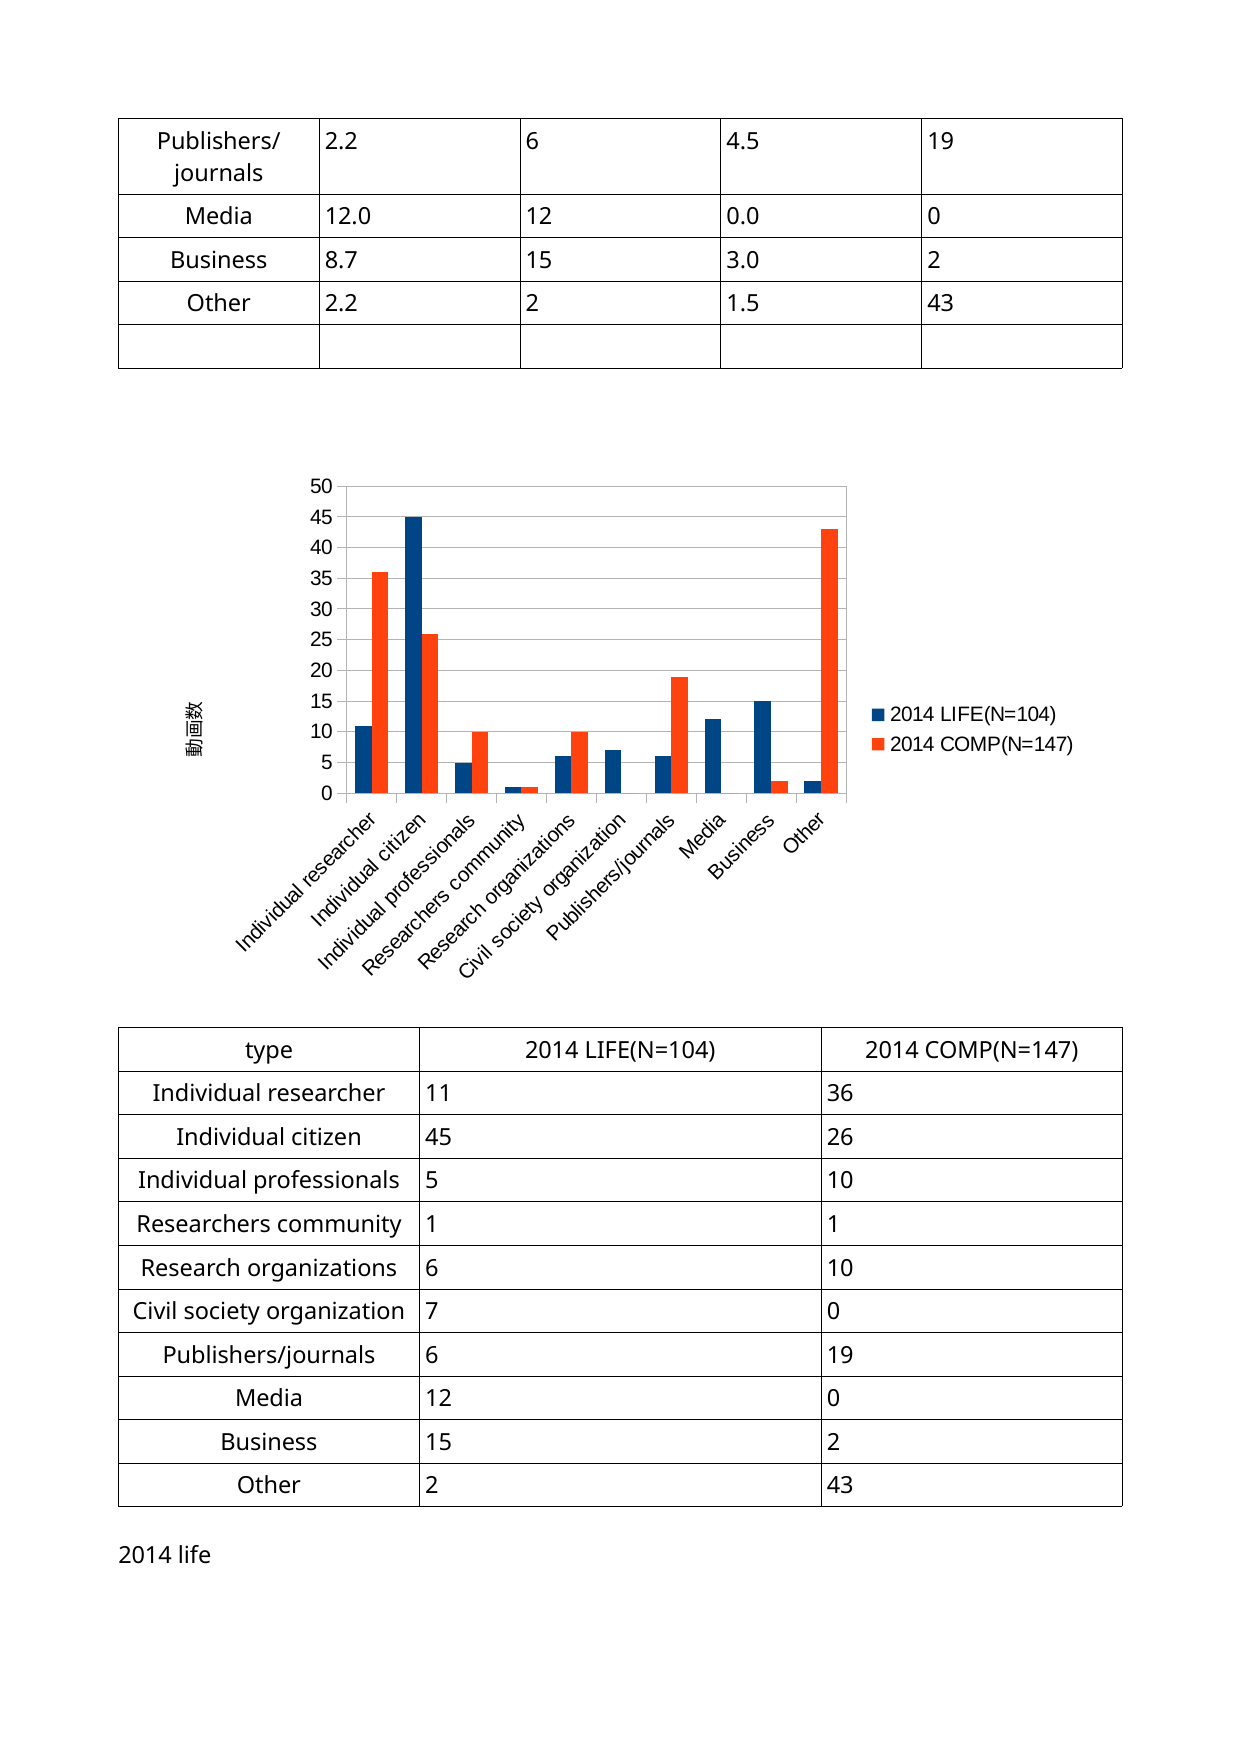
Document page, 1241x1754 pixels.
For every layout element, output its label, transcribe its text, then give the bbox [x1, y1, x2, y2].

table_cell 2 [521, 282, 720, 324]
table_cell 43 [822, 1464, 1122, 1506]
table_cell Individual professionals [119, 1159, 419, 1201]
table_cell 0 [922, 195, 1122, 237]
table_cell 2.2 [320, 119, 520, 194]
table_cell Other [119, 282, 319, 324]
table_cell Other [119, 1464, 419, 1506]
table_cell 11 [420, 1072, 821, 1114]
table_cell 3.0 [721, 238, 921, 281]
table_cell 6 [521, 119, 720, 194]
table_cell Media [119, 1377, 419, 1419]
table_cell Business [119, 1420, 419, 1463]
table_cell 8.7 [320, 238, 520, 281]
table_cell 2.2 [320, 282, 520, 324]
table_cell 10 [822, 1246, 1122, 1288]
table_cell 0 [822, 1290, 1122, 1332]
table_cell [521, 325, 720, 368]
table_cell 0.0 [721, 195, 921, 237]
table_header 2014 COMP(N=147) [822, 1028, 1122, 1071]
table_cell [320, 325, 520, 368]
table_cell 1.5 [721, 282, 921, 324]
table_cell 15 [420, 1420, 821, 1463]
table_cell 6 [420, 1333, 821, 1376]
table_cell 1 [822, 1202, 1122, 1245]
table_header type [119, 1028, 419, 1071]
table_cell 12 [521, 195, 720, 237]
table_cell 6 [420, 1246, 821, 1288]
table_cell Civil society organization [119, 1290, 419, 1332]
table_cell Media [119, 195, 319, 237]
table_cell [922, 325, 1122, 368]
table_cell [119, 325, 319, 368]
table_cell 45 [420, 1115, 821, 1158]
table_cell 2 [822, 1420, 1122, 1463]
text 2014 life [118, 1538, 1122, 1570]
table_cell 5 [420, 1159, 821, 1201]
table_cell 10 [822, 1159, 1122, 1201]
table_cell 4.5 [721, 119, 921, 194]
table_cell Research organizations [119, 1246, 419, 1288]
table_cell 15 [521, 238, 720, 281]
table_cell 12 [420, 1377, 821, 1419]
table_cell 43 [922, 282, 1122, 324]
table_cell 26 [822, 1115, 1122, 1158]
table_cell 12.0 [320, 195, 520, 237]
table_cell 19 [922, 119, 1122, 194]
table_cell Individual citizen [119, 1115, 419, 1158]
table_cell 19 [822, 1333, 1122, 1376]
table_cell 0 [822, 1377, 1122, 1419]
table_cell Business [119, 238, 319, 281]
table_cell Publishers/journals [119, 119, 319, 194]
table_cell Publishers/journals [119, 1333, 419, 1376]
table_cell 36 [822, 1072, 1122, 1114]
table_cell 7 [420, 1290, 821, 1332]
table_cell 2 [922, 238, 1122, 281]
table_cell Individual researcher [119, 1072, 419, 1114]
table_header 2014 LIFE(N=104) [420, 1028, 821, 1071]
table_cell Researchers community [119, 1202, 419, 1245]
table_cell 1 [420, 1202, 821, 1245]
table_cell 2 [420, 1464, 821, 1506]
table_cell [721, 325, 921, 368]
